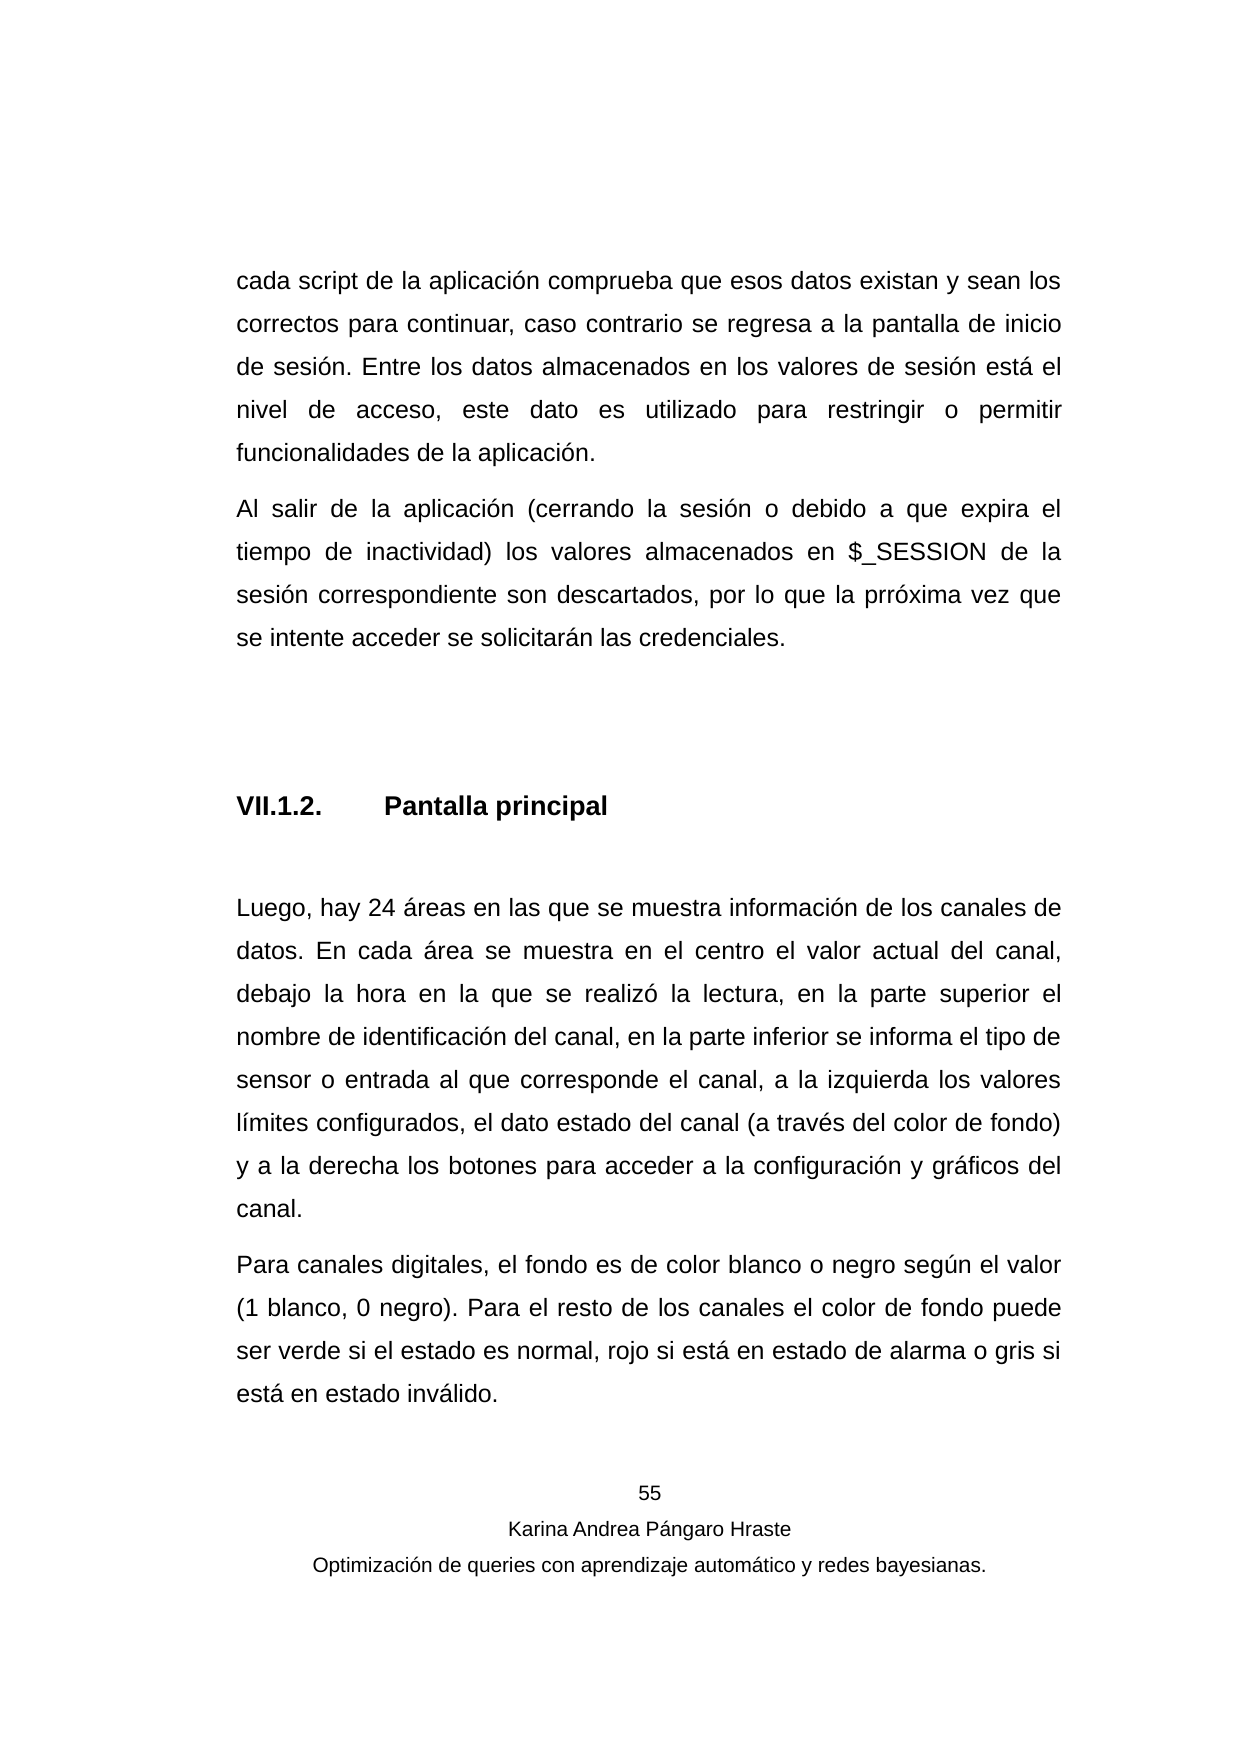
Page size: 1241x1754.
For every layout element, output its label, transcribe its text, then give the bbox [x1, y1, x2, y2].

text cada script de la aplicación comprueba que esos datos existan y sean los correctos para continuar, caso contrario se regresa a la pantalla de inicio de sesión. Entre los datos almacenados en los valores de sesión está el nivel de acceso, este dato es utilizado para restringir o permitir funcionalidades de la aplicación. [236, 266, 1063, 467]
subtitle Pantalla principal [236, 790, 1063, 821]
text Luego, hay 24 áreas en las que se muestra información de los canales de datos. En cada área se muestra en el centro el valor actual del canal, debajo la hora en la que se realizó la lectura, en la parte superior el nombre de identificación del canal, en la parte inferior se informa el tipo de sensor o entrada al que corresponde el canal, a la izquierda los valores límites configurados, el dato estado del canal (a través del color de fondo) y a la derecha los botones para acceder a la configuración y gráficos del canal. [236, 893, 1063, 1223]
text Al salir de la aplicación (cerrando la sesión o debido a que expira el tiempo de inactividad) los valores almacenados en $_SESSION de la sesión correspondiente son descartados, por lo que la prróxima vez que se intente acceder se solicitarán las credenciales. [236, 494, 1063, 652]
text Para canales digitales, el fondo es de color blanco o negro según el valor (1 blanco, 0 negro). Para el resto de los canales el color de fondo puede ser verde si el estado es normal, rojo si está en estado de alarma o gris si está en estado inválido. [236, 1250, 1063, 1408]
